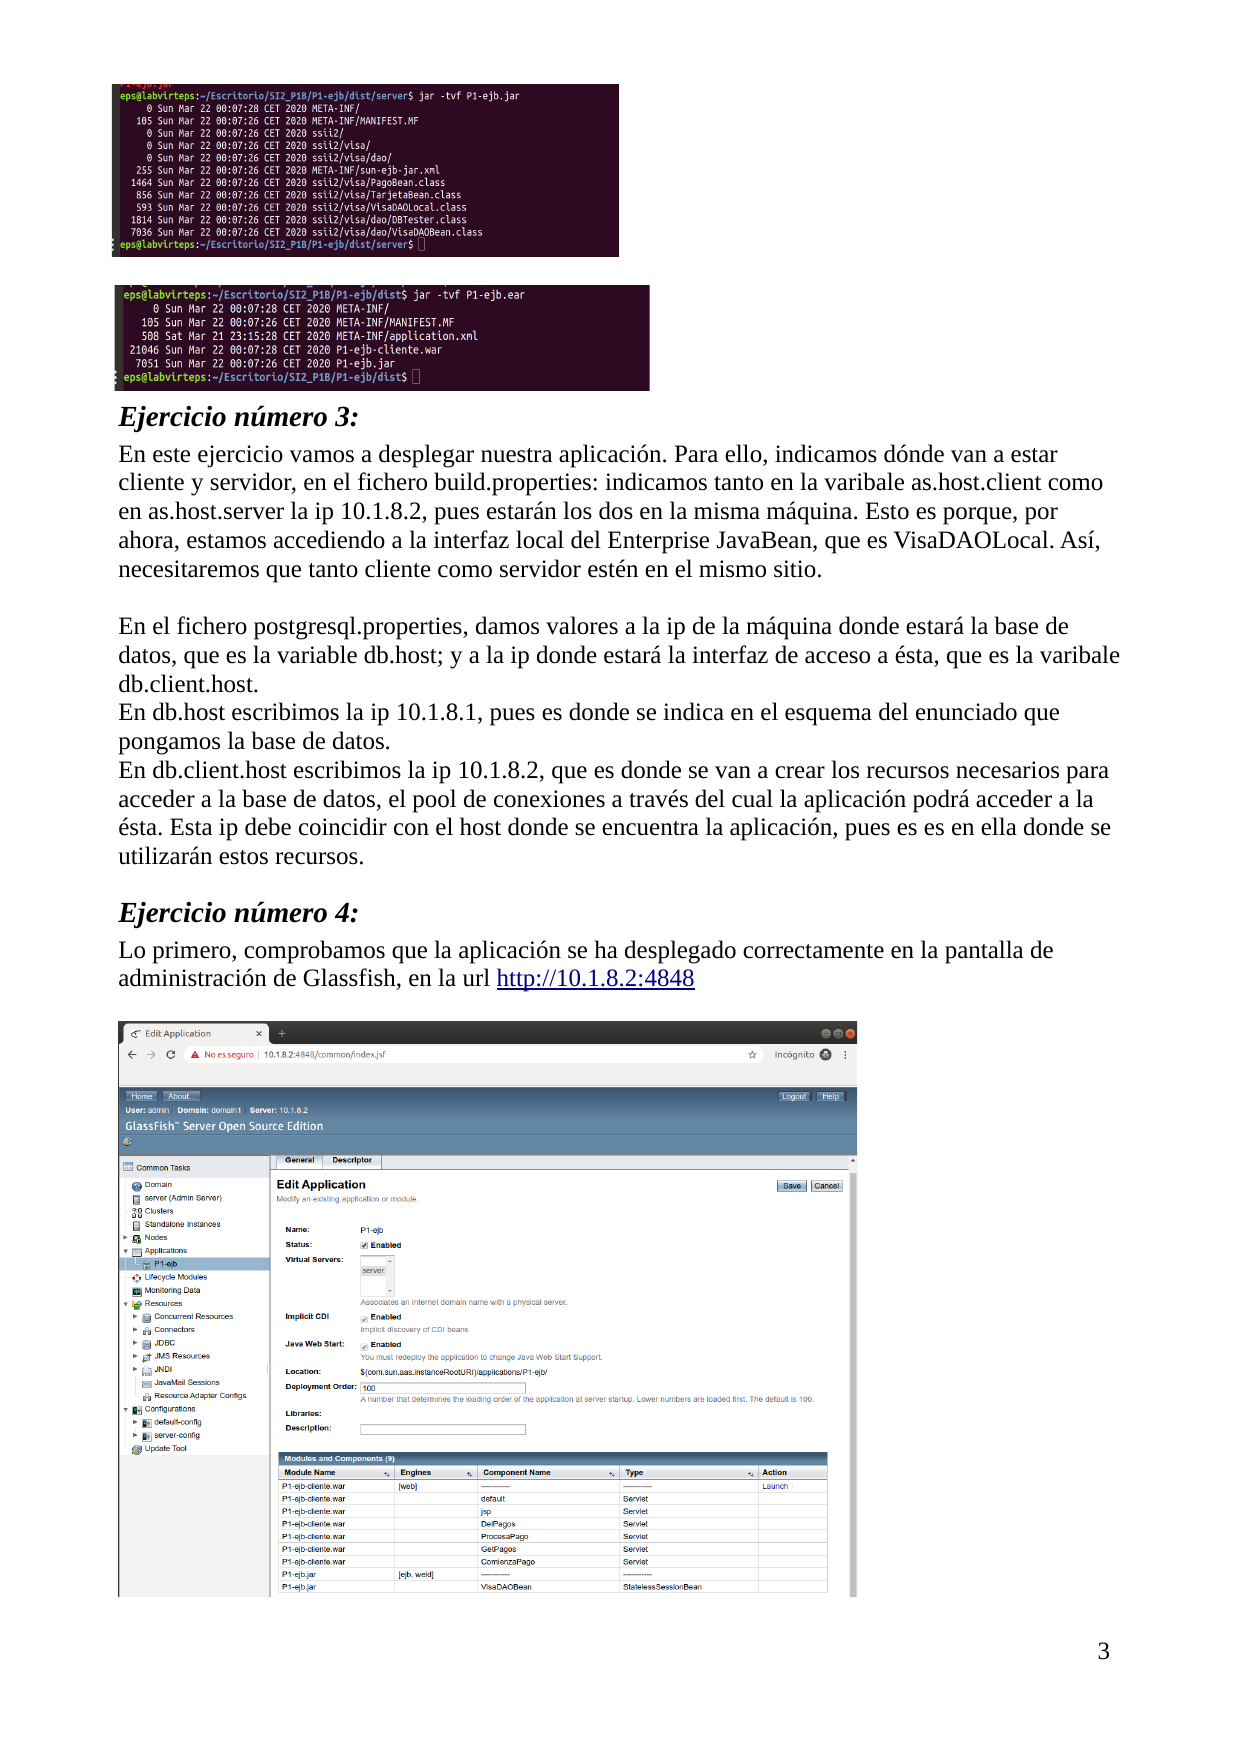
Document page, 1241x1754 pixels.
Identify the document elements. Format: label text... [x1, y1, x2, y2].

subtitle Ejercicio número 3: [118, 399, 1122, 432]
subtitle En db.host escribimos la ip 10.1.8.1, pues es donde se indica en el esquema del enunciado que pongamos la base de datos. [118, 697, 1122, 755]
subtitle En este ejercicio vamos a desplegar nuestra aplicación. Para ello, indicamos dónde van a estar cliente y servidor, en el fichero build.properties: indicamos tanto en la varibale as.host.client como en as.host.server la ip 10.1.8.2, pues estarán los dos en la misma máquina. Esto es porque, por ahora, estamos accediendo a la interfaz local del Enterprise JavaBean, que es VisaDAOLocal. Así, necesitaremos que tanto cliente como servidor estén en el mismo sitio. [118, 439, 1122, 582]
subtitle Ejercicio número 4: [118, 895, 1122, 928]
subtitle En db.client.host escribimos la ip 10.1.8.2, que es donde se van a crear los recursos necesarios para acceder a la base de datos, el pool de conexiones a través del cual la aplicación podrá acceder a la ésta. Esta ip debe coincidir con el host donde se encuentra la aplicación, pues es es en ella donde se utilizarán estos recursos. [118, 755, 1122, 870]
picture [118, 1021, 858, 1597]
subtitle En el fichero postgresql.properties, damos valores a la ip de la máquina donde estará la base de datos, que es la variable db.host; y a la ip donde estará la interfaz de acceso a ésta, que es la varibale db.client.host. [118, 611, 1122, 697]
subtitle Lo primero, comprobamos que la aplicación se ha desplegado correctamente en la pantalla de administración de Glassfish, en la url http://10.1.8.2:4848 [118, 935, 1122, 992]
